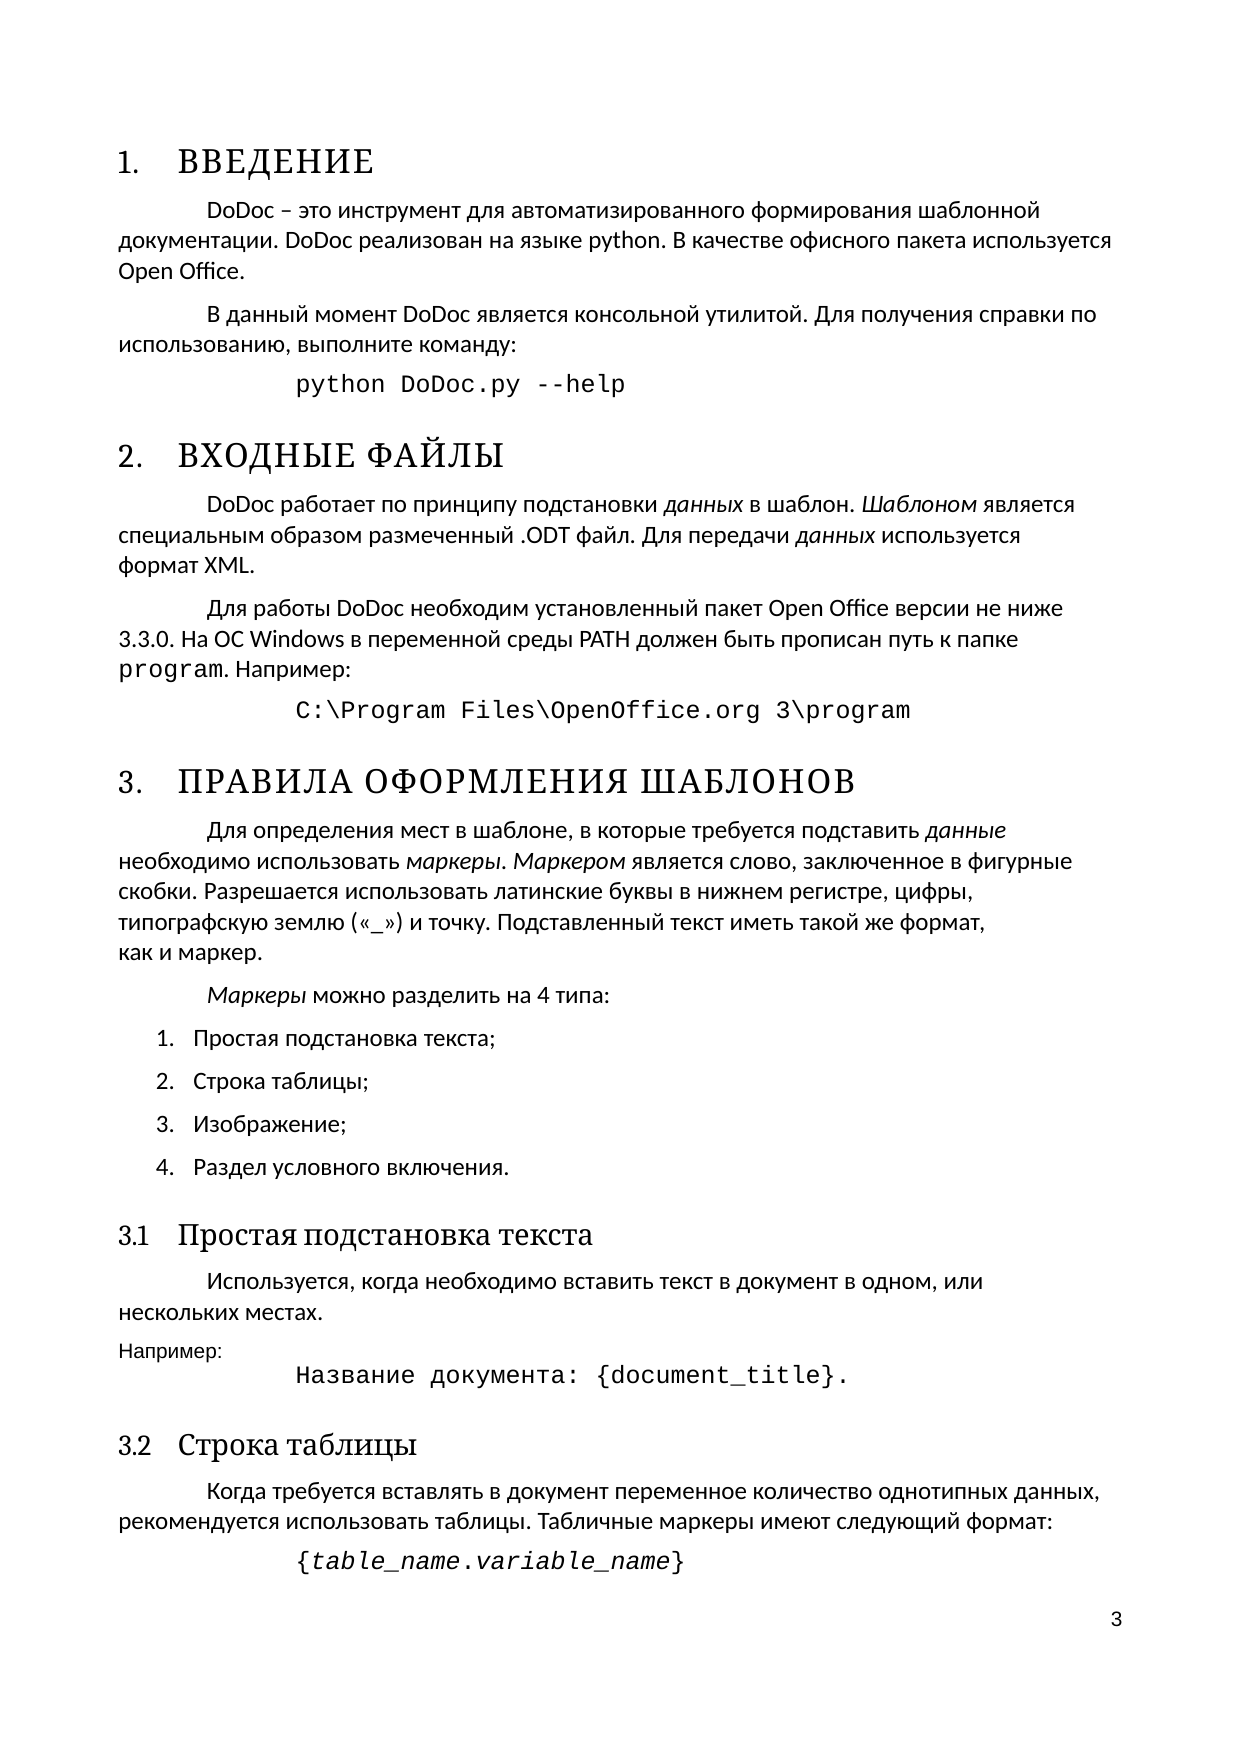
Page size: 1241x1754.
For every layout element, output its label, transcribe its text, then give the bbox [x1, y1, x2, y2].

text C:\Program Files\OpenOffice.org 3\program [295, 698, 1122, 726]
subtitle Правила оформления шаблонов [118, 763, 1122, 802]
text Название документа: {document_title}. [295, 1363, 1122, 1391]
text Используется, когда необходимо вставить текст в документ в одном, или нескольких местах. [118, 1266, 1122, 1327]
text {table_name.variable_name} [295, 1548, 1122, 1577]
text Маркеры можно разделить на 4 типа: [118, 979, 1122, 1010]
text Когда требуется вставлять в документ переменное количество однотипных данных, рекомендуется использовать таблицы. Табличные маркеры имеют следующий формат: [118, 1475, 1122, 1536]
text В данный момент DoDoc является консольной утилитой. Для получения справки по использованию, выполните команду: [118, 298, 1122, 359]
text Например: [118, 1339, 1122, 1363]
text python DoDoc.py --help [295, 372, 1122, 400]
list Раздел условного включения. [156, 1151, 1122, 1182]
text DoDoc работает по принципу подстановки данных в шаблон. Шаблоном является специальным образом размеченный .ODT файл. Для передачи данных используется формат XML. [118, 488, 1122, 580]
list Строка таблицы; [156, 1065, 1122, 1096]
text Для определения мест в шаблоне, в которые требуется подставить данные необходимо использовать маркеры. Маркером является слово, заключенное в фигурные скобки. Разрешается использовать латинские буквы в нижнем регистре, цифры, типографскую землю («_») и точку. Подставленный текст иметь такой же формат, как и маркер. [118, 814, 1122, 967]
list Простая подстановка текста; [156, 1022, 1122, 1053]
text Для работы DoDoc необходим установленный пакет Open Office версии не ниже 3.3.0. На ОС Windows в переменной среды PATH должен быть прописан путь к папке program. Например: [118, 592, 1122, 685]
subtitle Входные файлы [118, 437, 1122, 476]
text DoDoc – это инструмент для автоматизированного формирования шаблонной документации. DoDoc реализован на языке python. В качестве офисного пакета используется Open Office. [118, 194, 1122, 286]
subtitle Строка таблицы [118, 1429, 1122, 1462]
subtitle Простая подстановка текста [118, 1219, 1122, 1253]
subtitle Введение [118, 143, 1122, 181]
list Изображение; [156, 1108, 1122, 1139]
